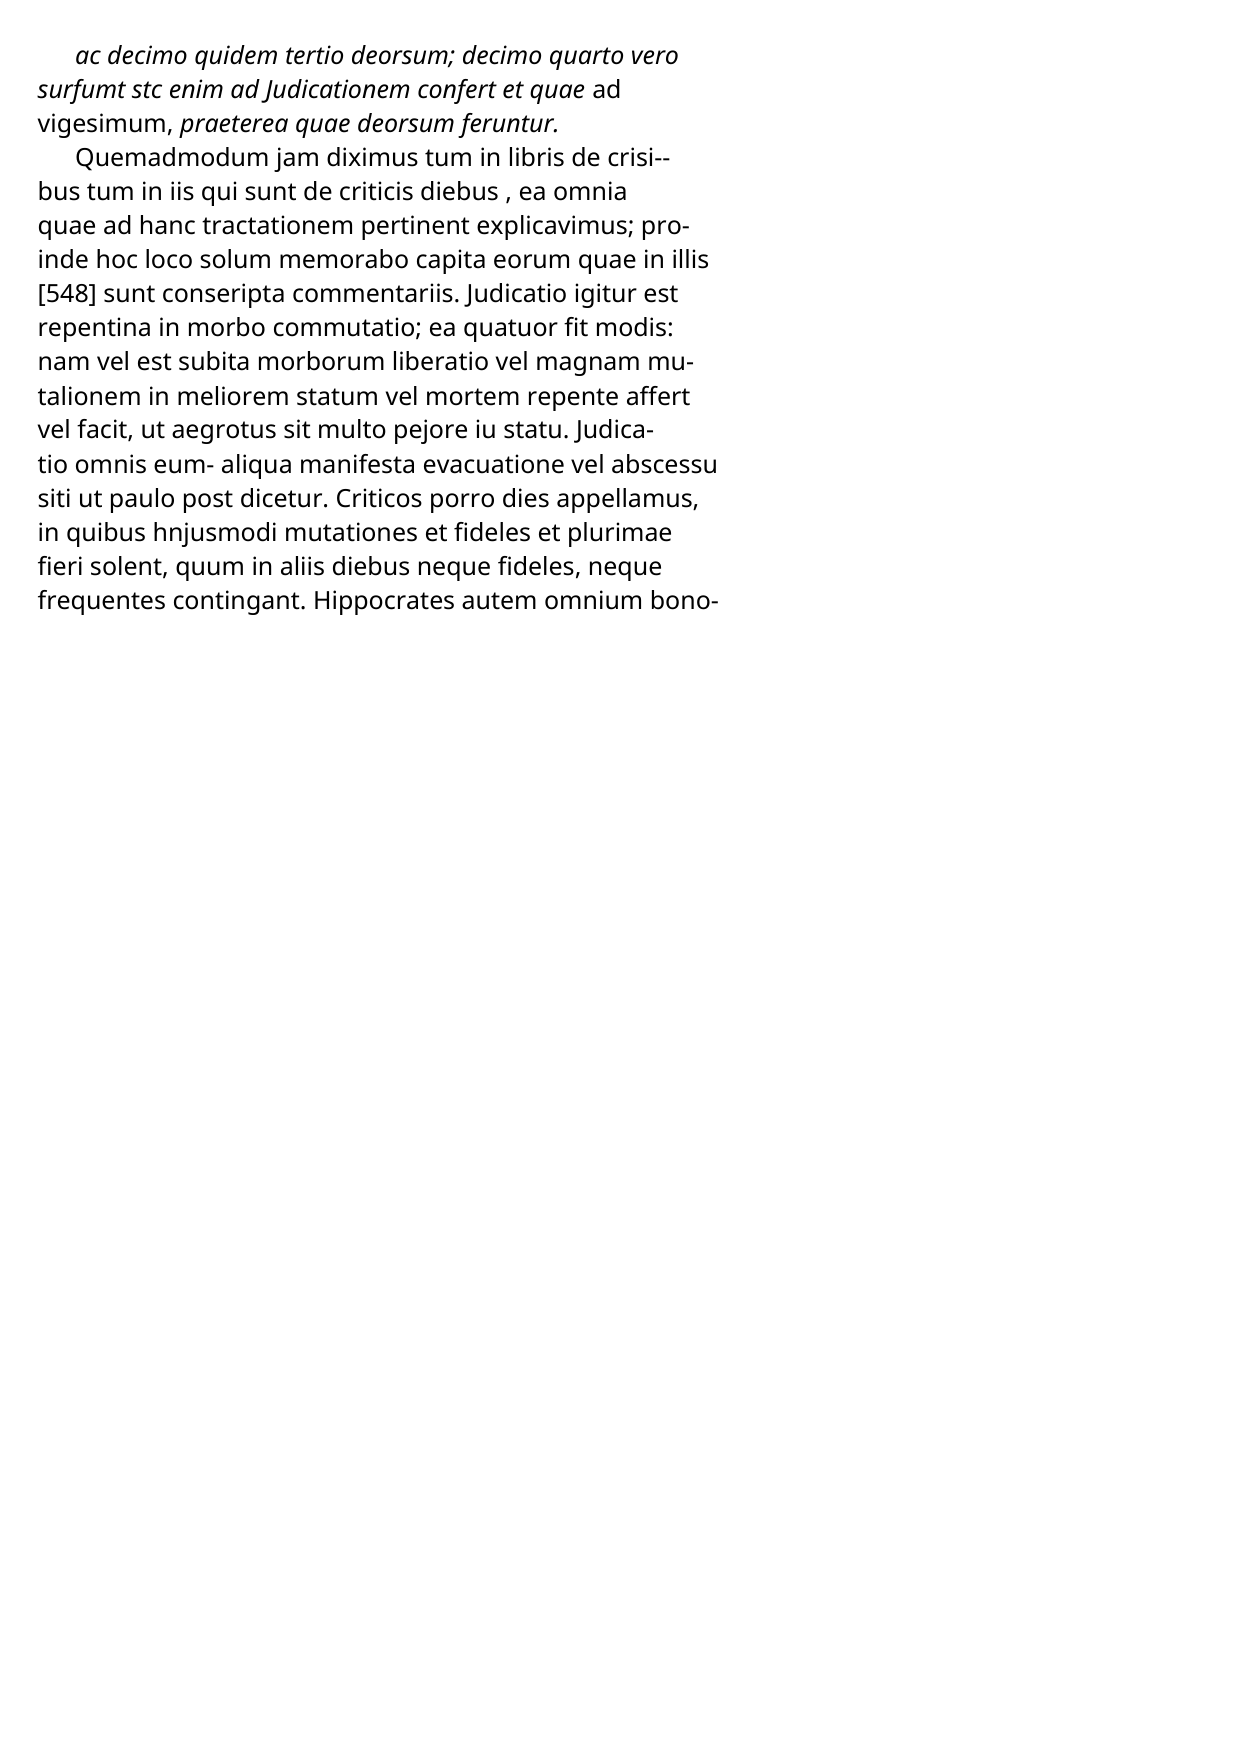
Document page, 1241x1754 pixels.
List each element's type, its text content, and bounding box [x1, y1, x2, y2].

text ac decimo quidem tertio deorsum; decimo quarto vero surfumt stc enim ad Judicationem confert et quae ad vigesimum, praeterea quae deorsum feruntur. [37, 37, 1203, 140]
text Quemadmodum jam diximus tum in libris de crisi-- bus tum in iis qui sunt de criticis diebus , ea omnia quae ad hanc tractationem pertinent explicavimus; pro- inde hoc loco solum memorabo capita eorum quae in illis [548] sunt conseripta commentariis. Judicatio igitur est repentina in morbo commutatio; ea quatuor fit modis: nam vel est subita morborum liberatio vel magnam mu- talionem in meliorem statum vel mortem repente affert vel facit, ut aegrotus sit multo pejore iu statu. Judica- tio omnis eum- aliqua manifesta evacuatione vel abscessu siti ut paulo post dicetur. Criticos porro dies appellamus, in quibus hnjusmodi mutationes et fideles et plurimae fieri solent, quum in aliis diebus neque fideles, neque frequentes contingant. Hippocrates autem omnium bono- [37, 140, 1203, 617]
